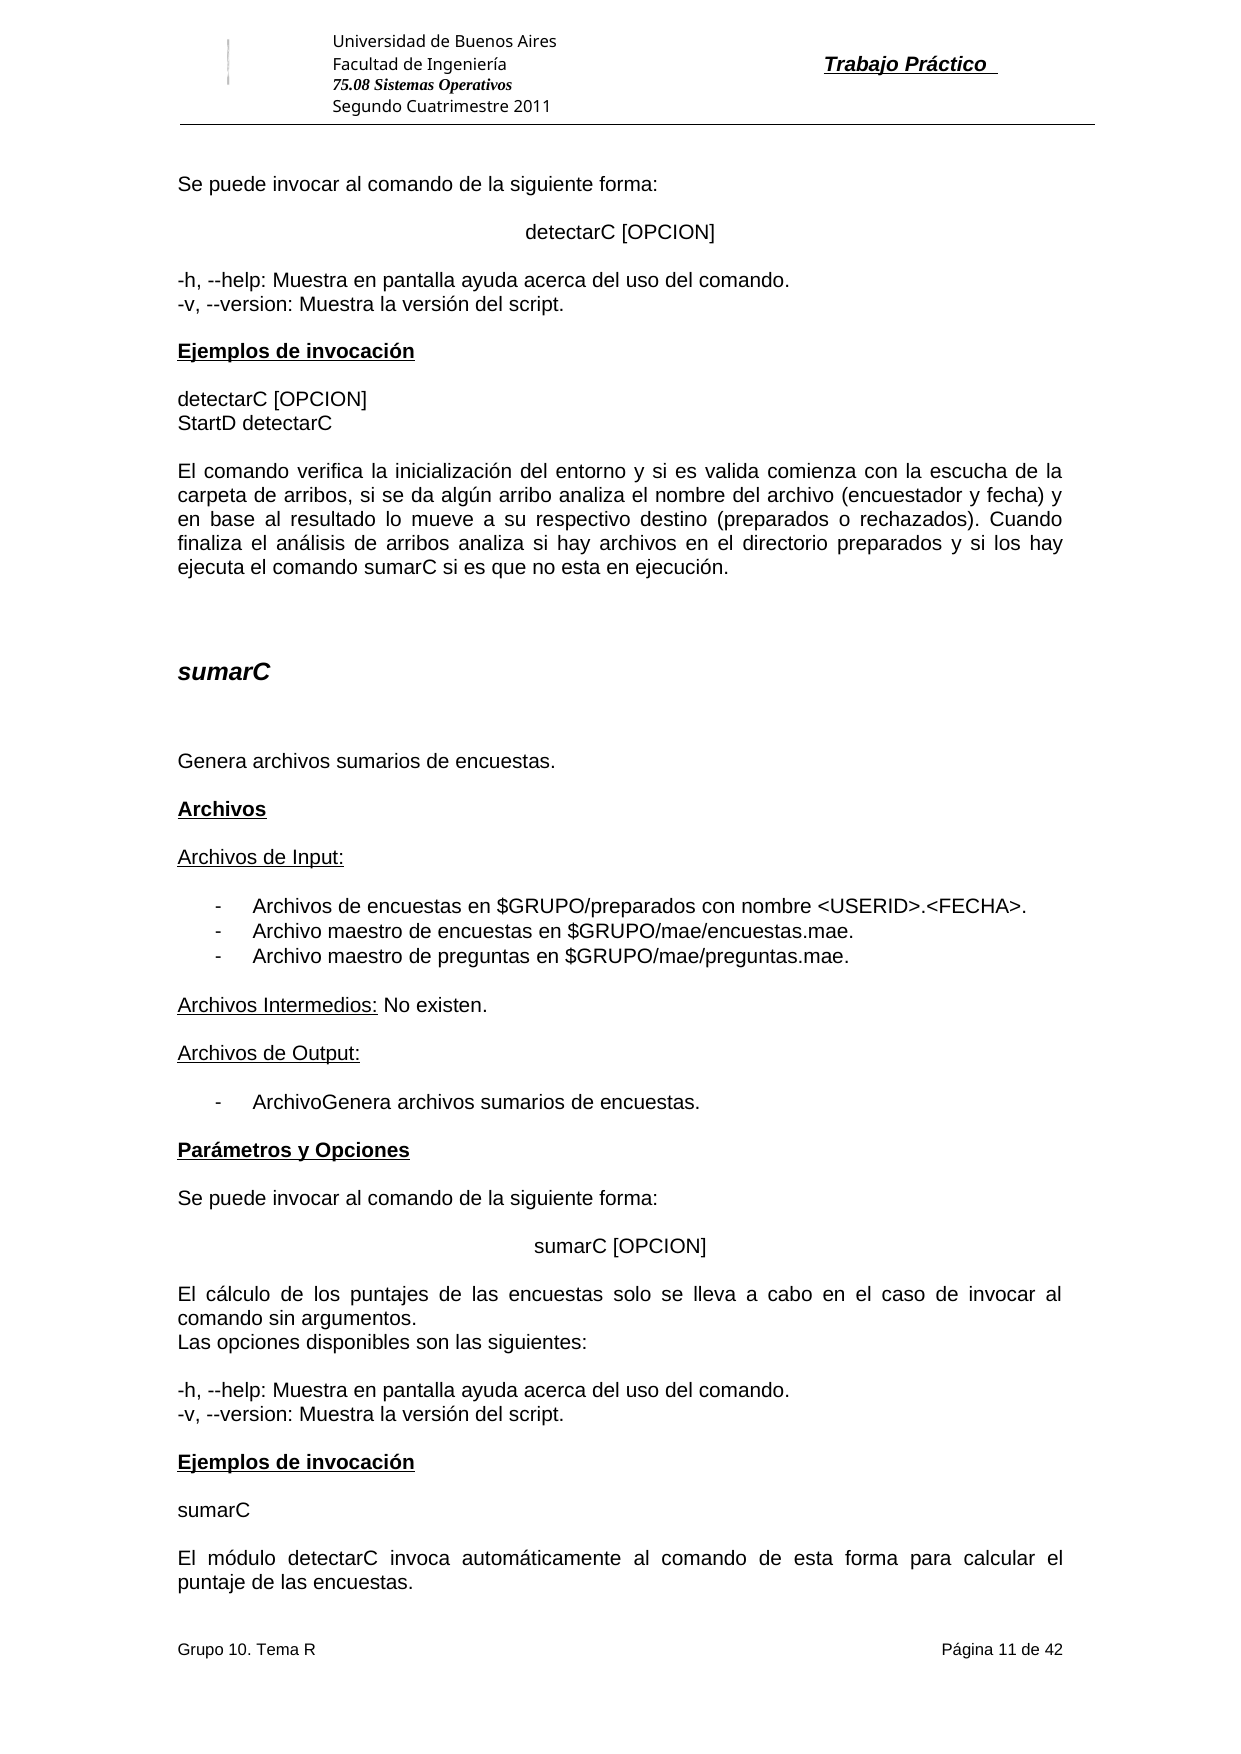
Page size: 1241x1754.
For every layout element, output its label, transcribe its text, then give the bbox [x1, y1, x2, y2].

subtitle sumarC [177, 657, 1063, 685]
text Se puede invocar al comando de la siguiente forma: [177, 172, 1063, 196]
text El módulo detectarC invoca automáticamente al comando de esta forma para calcular el puntaje de las encuestas. [177, 1546, 1063, 1593]
text Las opciones disponibles son las siguientes: [177, 1330, 1063, 1354]
text -v, --version: Muestra la versión del script. [177, 1402, 1063, 1426]
text Ejemplos de invocación [177, 1450, 1063, 1474]
text sumarC [177, 1498, 1063, 1522]
text Archivos de Output: [177, 1041, 1063, 1065]
text Archivos [177, 797, 1063, 821]
text -h, --help: Muestra en pantalla ayuda acerca del uso del comando. [177, 1378, 1063, 1402]
text sumarC [OPCION] [177, 1234, 1063, 1258]
text El comando verifica la inicialización del entorno y si es valida comienza con la escucha de la carpeta de arribos, si se da algún arribo analiza el nombre del archivo (encuestador y fecha) y en base al resultado lo mueve a su respectivo destino (preparados o rechazados). Cuando finaliza el análisis de arribos analiza si hay archivos en el directorio preparados y si los hay ejecuta el comando sumarC si es que no esta en ejecución. [177, 459, 1063, 579]
list ArchivoGenera archivos sumarios de encuestas. [215, 1089, 1063, 1114]
text El cálculo de los puntajes de las encuestas solo se lleva a cabo en el caso de invocar al comando sin argumentos. [177, 1282, 1063, 1330]
text Archivos Intermedios: No existen. [177, 993, 1063, 1017]
text -h, --help: Muestra en pantalla ayuda acerca del uso del comando. [177, 267, 1063, 291]
text detectarC [OPCION] [177, 219, 1063, 243]
text -v, --version: Muestra la versión del script. [177, 291, 1063, 315]
text Se puede invocar al comando de la siguiente forma: [177, 1186, 1063, 1210]
text detectarC [OPCION] [177, 387, 1063, 411]
list Archivo maestro de encuestas en $GRUPO/mae/encuestas.mae. [215, 918, 1063, 944]
list Archivos de encuestas en $GRUPO/preparados con nombre <USERID>.<FECHA>. [215, 893, 1063, 918]
text Parámetros y Opciones [177, 1138, 1063, 1162]
text Archivos de Input: [177, 845, 1063, 869]
text StartD detectarC [177, 411, 1063, 435]
list Archivo maestro de preguntas en $GRUPO/mae/preguntas.mae. [215, 944, 1063, 969]
text Ejemplos de invocación [177, 339, 1063, 363]
text Genera archivos sumarios de encuestas. [177, 749, 1063, 773]
